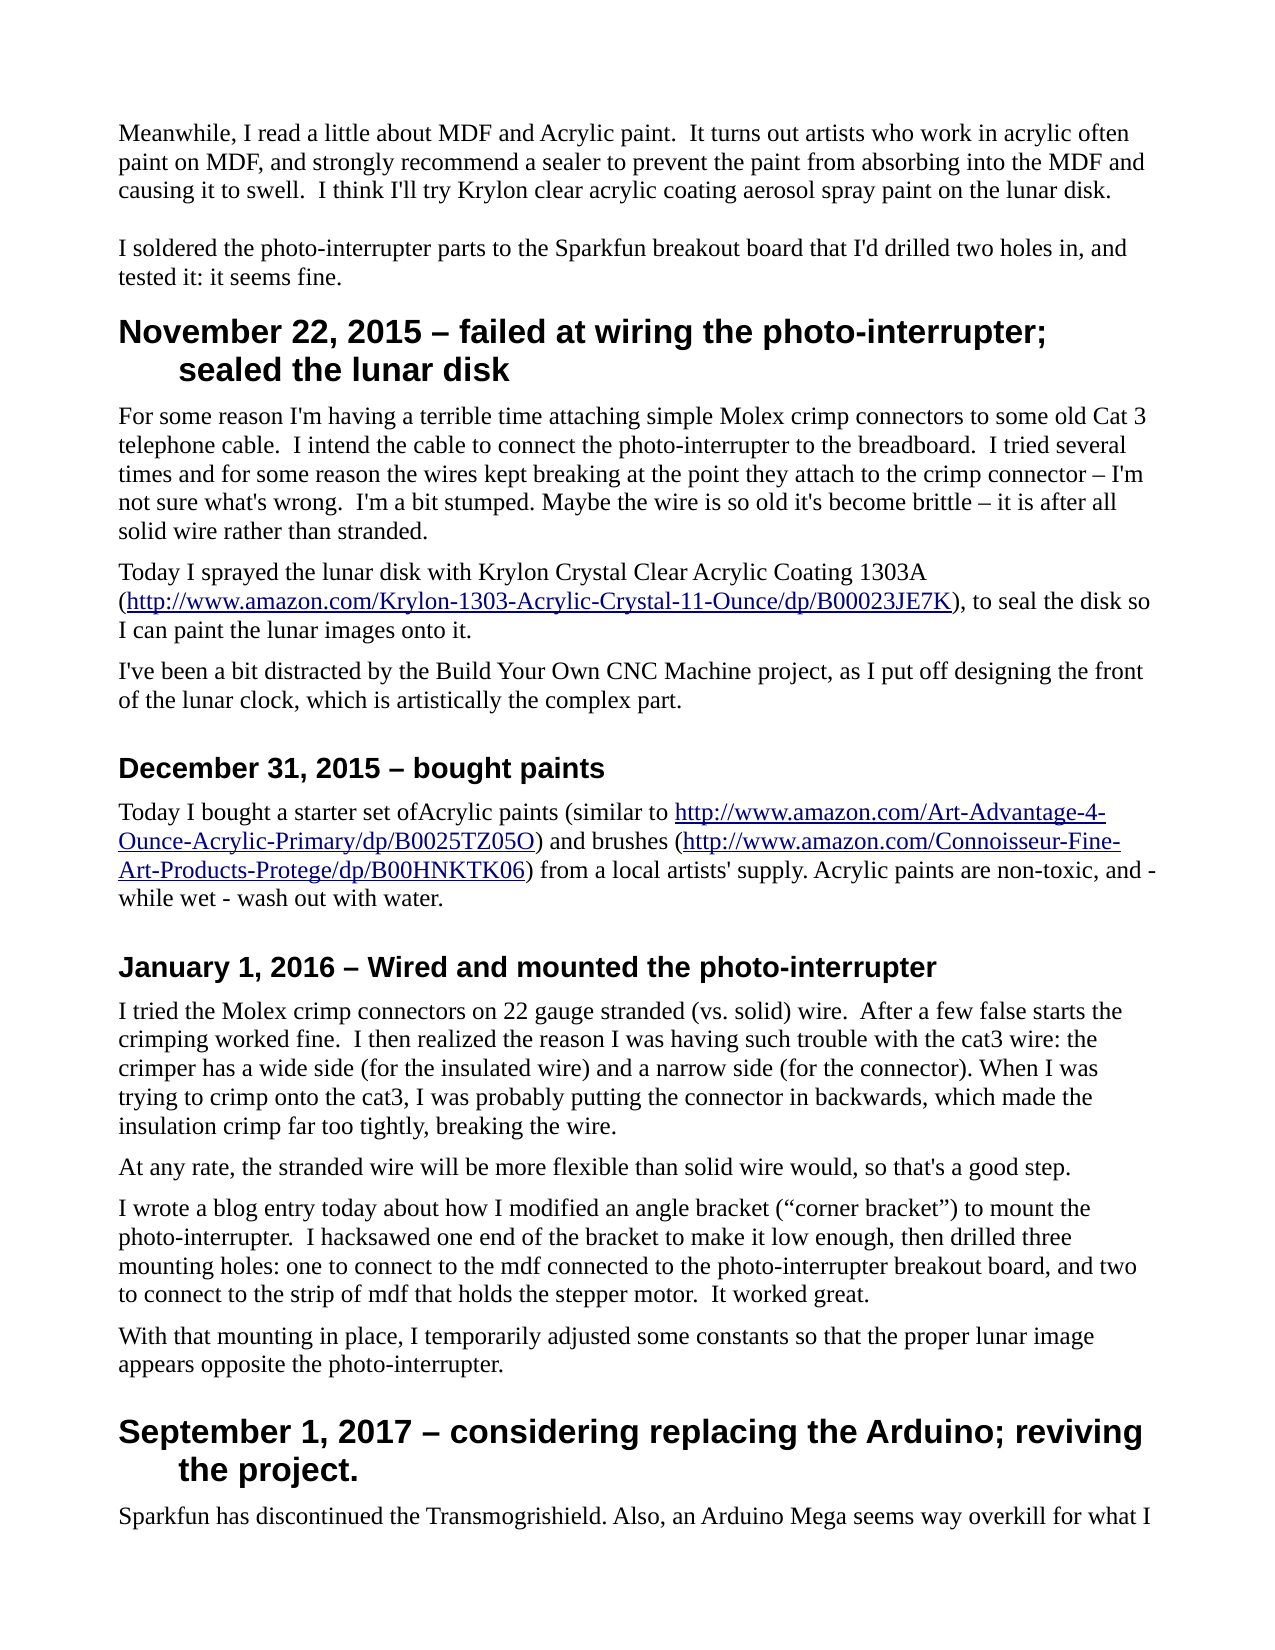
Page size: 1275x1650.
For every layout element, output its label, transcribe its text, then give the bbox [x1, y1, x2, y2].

text I soldered the photo-interrupter parts to the Sparkfun breakout board that I'd drilled two holes in, and tested it: it seems fine. [118, 233, 1157, 291]
text I wrote a blog entry today about how I modified an angle bracket (“corner bracket”) to mount the photo-interrupter. I hacksawed one end of the bracket to make it low enough, then drilled three mounting holes: one to connect to the mdf connected to the photo-interrupter breakout board, and two to connect to the strip of mdf that holds the stepper motor. It worked great. [118, 1193, 1157, 1308]
text I tried the Molex crimp connectors on 22 gauge stranded (vs. solid) wire. After a few false starts the crimping worked fine. I then realized the reason I was having such trouble with the cat3 wire: the crimper has a wide side (for the insulated wire) and a narrow side (for the connector). When I was trying to crimp onto the cat3, I was probably putting the connector in backwards, which made the insulation crimp far too tightly, breaking the wire. [118, 996, 1157, 1139]
text Today I sprayed the lunar disk with Krylon Crystal Clear Acrylic Coating 1303A (http://www.amazon.com/Krylon-1303-Acrylic-Crystal-11-Ounce/dp/B00023JE7K), to seal the disk so I can paint the lunar images onto it. [118, 557, 1157, 644]
text At any rate, the stranded wire will be more flexible than solid wire would, so that's a good step. [118, 1152, 1157, 1181]
subtitle September 1, 2017 – considering replacing the Arduino; reviving the project. [118, 1412, 1157, 1489]
subtitle December 31, 2015 – bought paints [118, 751, 1157, 785]
subtitle January 1, 2016 – Wired and mounted the photo-interrupter [118, 950, 1157, 983]
text With that mounting in place, I temporarily adjusted some constants so that the proper lunar image appears opposite the photo-interrupter. [118, 1321, 1157, 1378]
text For some reason I'm having a terrible time attaching simple Molex crimp connectors to some old Cat 3 telephone cable. I intend the cable to connect the photo-interrupter to the breadboard. I tried several times and for some reason the wires kept breaking at the point they attach to the crimp connector – I'm not sure what's wrong. I'm a bit stumped. Maybe the wire is so old it's become brittle – it is after all solid wire rather than stranded. [118, 401, 1157, 545]
text Sparkfun has discontinued the Transmogrishield. Also, an Arduino Mega seems way overkill for what I [118, 1501, 1157, 1530]
subtitle November 22, 2015 – failed at wiring the photo-interrupter; sealed the lunar disk [118, 311, 1157, 389]
text Today I bought a starter set ofAcrylic paints (similar to http://www.amazon.com/Art-Advantage-4-Ounce-Acrylic-Primary/dp/B0025TZ05O) and brushes (http://www.amazon.com/Connoisseur-Fine-Art-Products-Protege/dp/B00HNKTK06) from a local artists' supply. Acrylic paints are non-toxic, and - while wet - wash out with water. [118, 797, 1157, 912]
text Meanwhile, I read a little about MDF and Acrylic paint. It turns out artists who work in acrylic often paint on MDF, and strongly recommend a sealer to prevent the paint from absorbing into the MDF and causing it to swell. I think I'll try Krylon clear acrylic coating aerosol spray paint on the lunar disk. [118, 118, 1157, 204]
text I've been a bit distracted by the Build Your Own CNC Machine project, as I put off designing the front of the lunar clock, which is artistically the complex part. [118, 656, 1157, 714]
